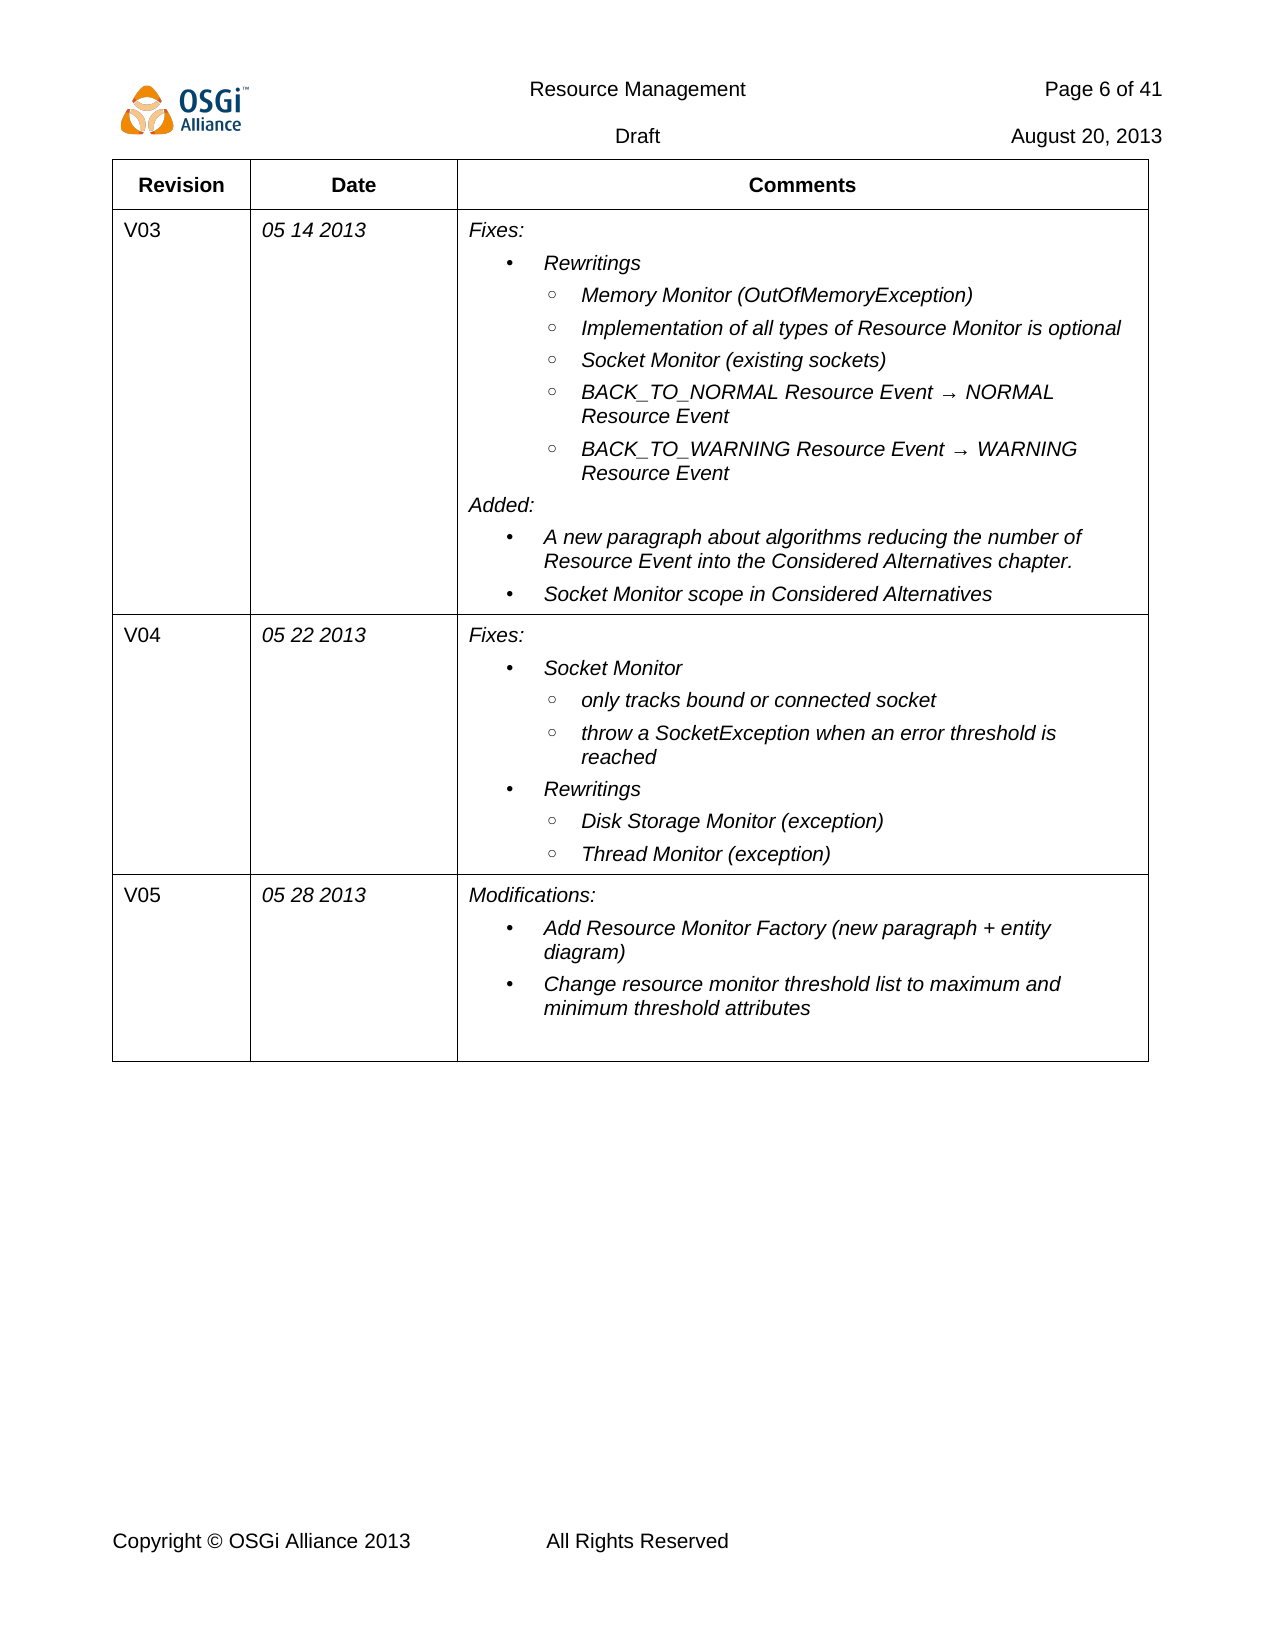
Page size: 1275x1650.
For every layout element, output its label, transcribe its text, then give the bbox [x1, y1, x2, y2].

table_cell 05 22 2013 [251, 615, 457, 874]
table_cell Fixes: Rewritings Memory Monitor (OutOfMemoryException) Implementation of all types of Resource Monitor is optional Socket Monitor (existing sockets) BACK_TO_NORMAL Resource Event → NORMAL Resource Event BACK_TO_WARNING Resource Event → WARNING Resource Event Added: A new paragraph about algorithms reducing the number of Resource Event into the Considered Alternatives chapter. Socket Monitor scope in Considered Alternatives [458, 210, 1148, 614]
table_cell V03 [113, 210, 250, 614]
table_cell 05 28 2013 [251, 875, 457, 1061]
table_header Date [251, 160, 457, 209]
table_cell Modifications: Add Resource Monitor Factory (new paragraph + entity diagram) Change resource monitor threshold list to maximum and minimum threshold attributes [458, 875, 1148, 1061]
table_cell V04 [113, 615, 250, 874]
table_cell Fixes: Socket Monitor only tracks bound or connected socket throw a SocketException when an error threshold is reached Rewritings Disk Storage Monitor (exception) Thread Monitor (exception) [458, 615, 1148, 874]
table_header Revision [113, 160, 250, 209]
table_cell V05 [113, 875, 250, 1061]
picture [113, 78, 257, 142]
table_cell 05 14 2013 [251, 210, 457, 614]
table_header Comments [458, 160, 1148, 209]
